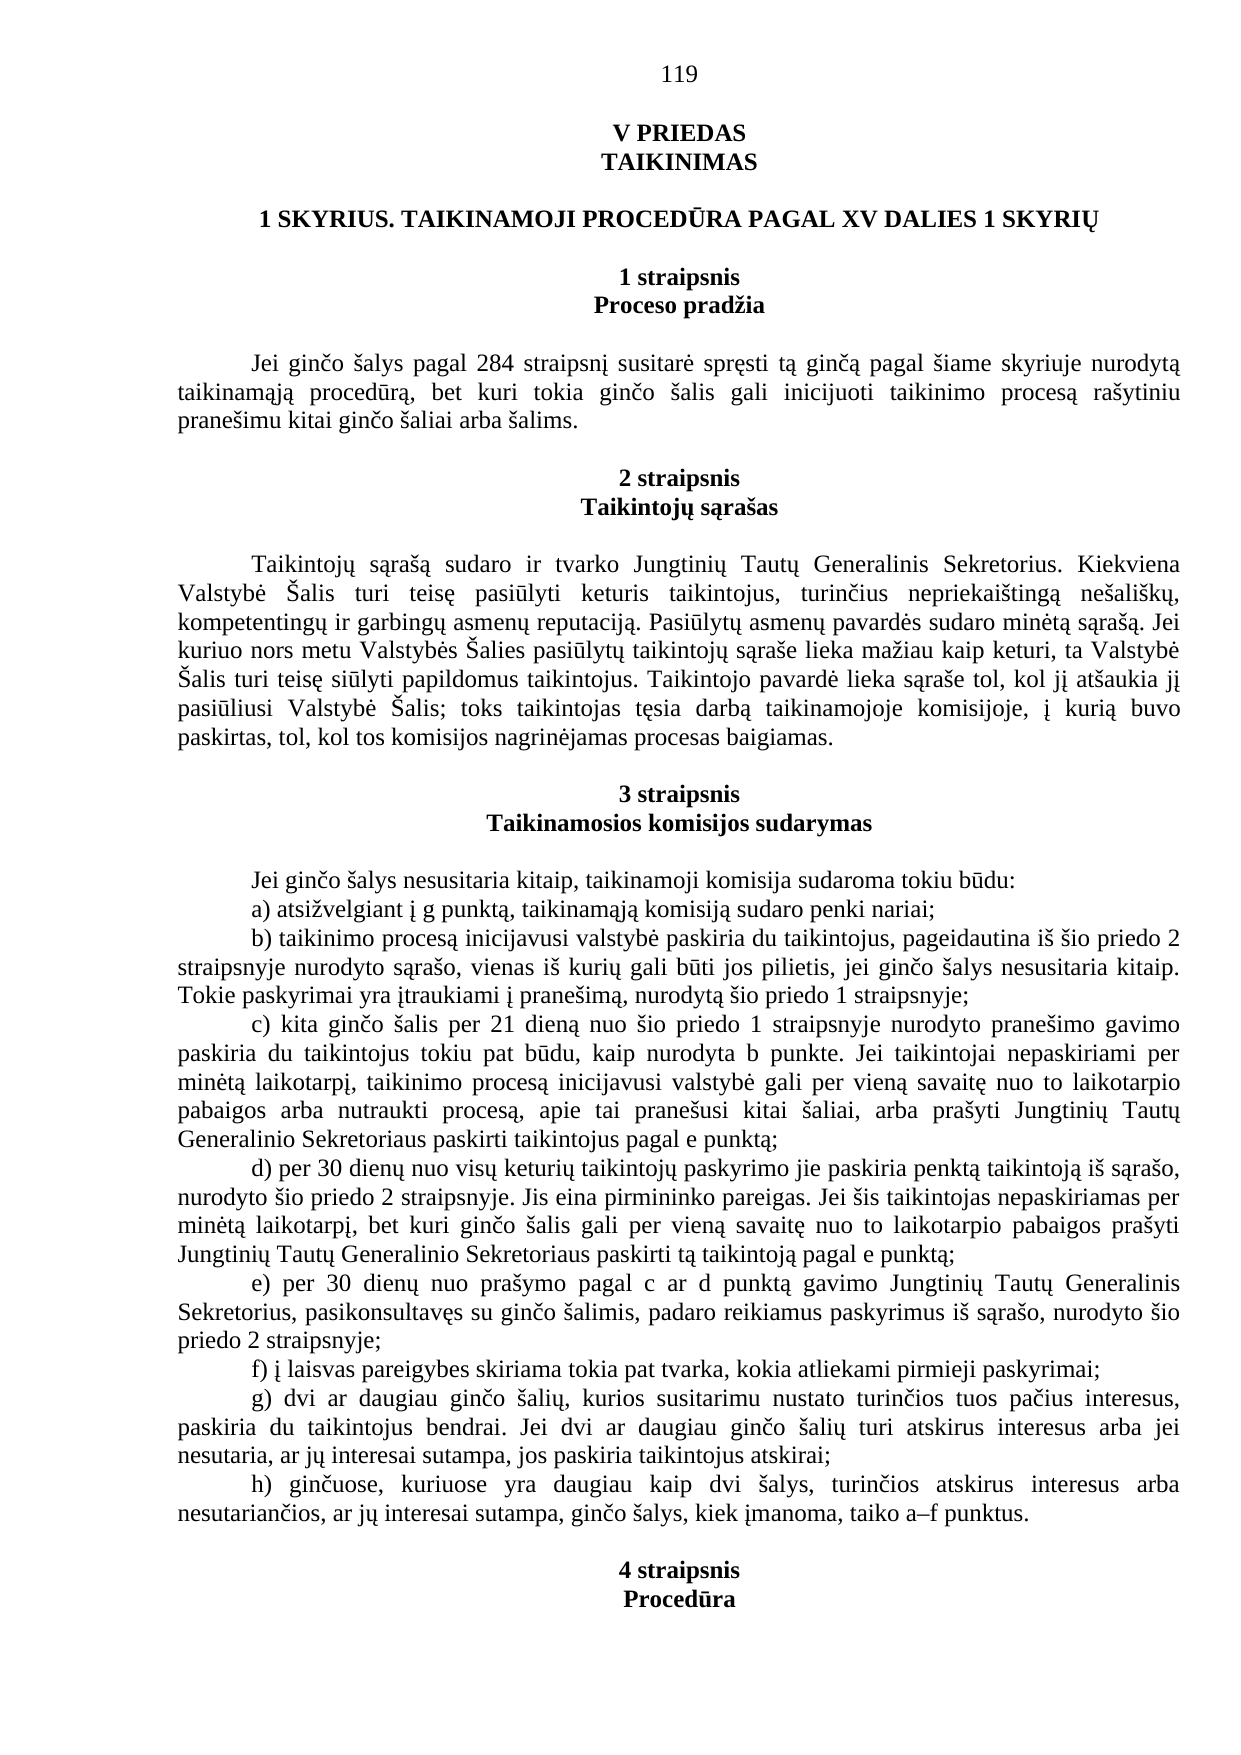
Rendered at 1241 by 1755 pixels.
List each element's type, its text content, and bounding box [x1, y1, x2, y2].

text c) kita ginčo šalis per 21 dieną nuo šio priedo 1 straipsnyje nurodyto pranešimo gavimo paskiria du taikintojus tokiu pat būdu, kaip nurodyta b punkte. Jei taikintojai nepaskiriami per minėtą laikotarpį, taikinimo procesą inicijavusi valstybė gali per vieną savaitę nuo to laikotarpio pabaigos arba nutraukti procesą, apie tai pranešusi kitai šaliai, arba prašyti Jungtinių Tautų Generalinio Sekretoriaus paskirti taikintojus pagal e punktą; [177, 1009, 1181, 1153]
text a) atsižvelgiant į g punktą, taikinamąją komisiją sudaro penki nariai; [177, 894, 1181, 923]
text TAIKINIMas [177, 147, 1181, 176]
text 2 straipsnis [177, 463, 1181, 492]
text 1 straipsnis [177, 262, 1181, 291]
text V Priedas [177, 118, 1181, 147]
text Procedūra [177, 1584, 1181, 1613]
text f) į laisvas pareigybes skiriama tokia pat tvarka, kokia atliekami pirmieji paskyrimai; [177, 1354, 1181, 1383]
text g) dvi ar daugiau ginčo šalių, kurios susitarimu nustato turinčios tuos pačius interesus, paskiria du taikintojus bendrai. Jei dvi ar daugiau ginčo šalių turi atskirus interesus arba jei nesutaria, ar jų interesai sutampa, jos paskiria taikintojus atskirai; [177, 1383, 1181, 1469]
text Jei ginčo šalys pagal 284 straipsnį susitarė spręsti tą ginčą pagal šiame skyriuje nurodytą taikinamąją procedūrą, bet kuri tokia ginčo šalis gali inicijuoti taikinimo procesą rašytiniu pranešimu kitai ginčo šaliai arba šalims. [177, 348, 1181, 434]
text h) ginčuose, kuriuose yra daugiau kaip dvi šalys, turinčios atskirus interesus arba nesutariančios, ar jų interesai sutampa, ginčo šalys, kiek įmanoma, taiko a–f punktus. [177, 1469, 1181, 1527]
text 4 straipsnis [177, 1556, 1181, 1584]
text 3 straipsnis [177, 779, 1181, 808]
text Taikintojų sąrašas [177, 492, 1181, 521]
text b) taikinimo procesą inicijavusi valstybė paskiria du taikintojus, pageidautina iš šio priedo 2 straipsnyje nurodyto sąrašo, vienas iš kurių gali būti jos pilietis, jei ginčo šalys nesusitaria kitaip. Tokie paskyrimai yra įtraukiami į pranešimą, nurodytą šio priedo 1 straipsnyje; [177, 923, 1181, 1009]
text Jei ginčo šalys nesusitaria kitaip, taikinamoji komisija sudaroma tokiu būdu: [177, 866, 1181, 894]
text e) per 30 dienų nuo prašymo pagal c ar d punktą gavimo Jungtinių Tautų Generalinis Sekretorius, pasikonsultavęs su ginčo šalimis, padaro reikiamus paskyrimus iš sąrašo, nurodyto šio priedo 2 straipsnyje; [177, 1268, 1181, 1354]
text Proceso pradžia [177, 291, 1181, 319]
text Taikintojų sąrašą sudaro ir tvarko Jungtinių Tautų Generalinis Sekretorius. Kiekviena Valstybė Šalis turi teisę pasiūlyti keturis taikintojus, turinčius nepriekaištingą nešališkų, kompetentingų ir garbingų asmenų reputaciją. Pasiūlytų asmenų pavardės sudaro minėtą sąrašą. Jei kuriuo nors metu Valstybės Šalies pasiūlytų taikintojų sąraše lieka mažiau kaip keturi, ta Valstybė Šalis turi teisę siūlyti papildomus taikintojus. Taikintojo pavardė lieka sąraše tol, kol jį atšaukia jį pasiūliusi Valstybė Šalis; toks taikintojas tęsia darbą taikinamojoje komisijoje, į kurią buvo paskirtas, tol, kol tos komisijos nagrinėjamas procesas baigiamas. [177, 549, 1181, 751]
text d) per 30 dienų nuo visų keturių taikintojų paskyrimo jie paskiria penktą taikintoją iš sąrašo, nurodyto šio priedo 2 straipsnyje. Jis eina pirmininko pareigas. Jei šis taikintojas nepaskiriamas per minėtą laikotarpį, bet kuri ginčo šalis gali per vieną savaitę nuo to laikotarpio pabaigos prašyti Jungtinių Tautų Generalinio Sekretoriaus paskirti tą taikintoją pagal e punktą; [177, 1153, 1181, 1268]
text Taikinamosios komisijos sudarymas [177, 808, 1181, 837]
text 1 skyrius. taikinAmoJI procedūra pagal XV Dalies 1 skyrių [177, 204, 1181, 233]
